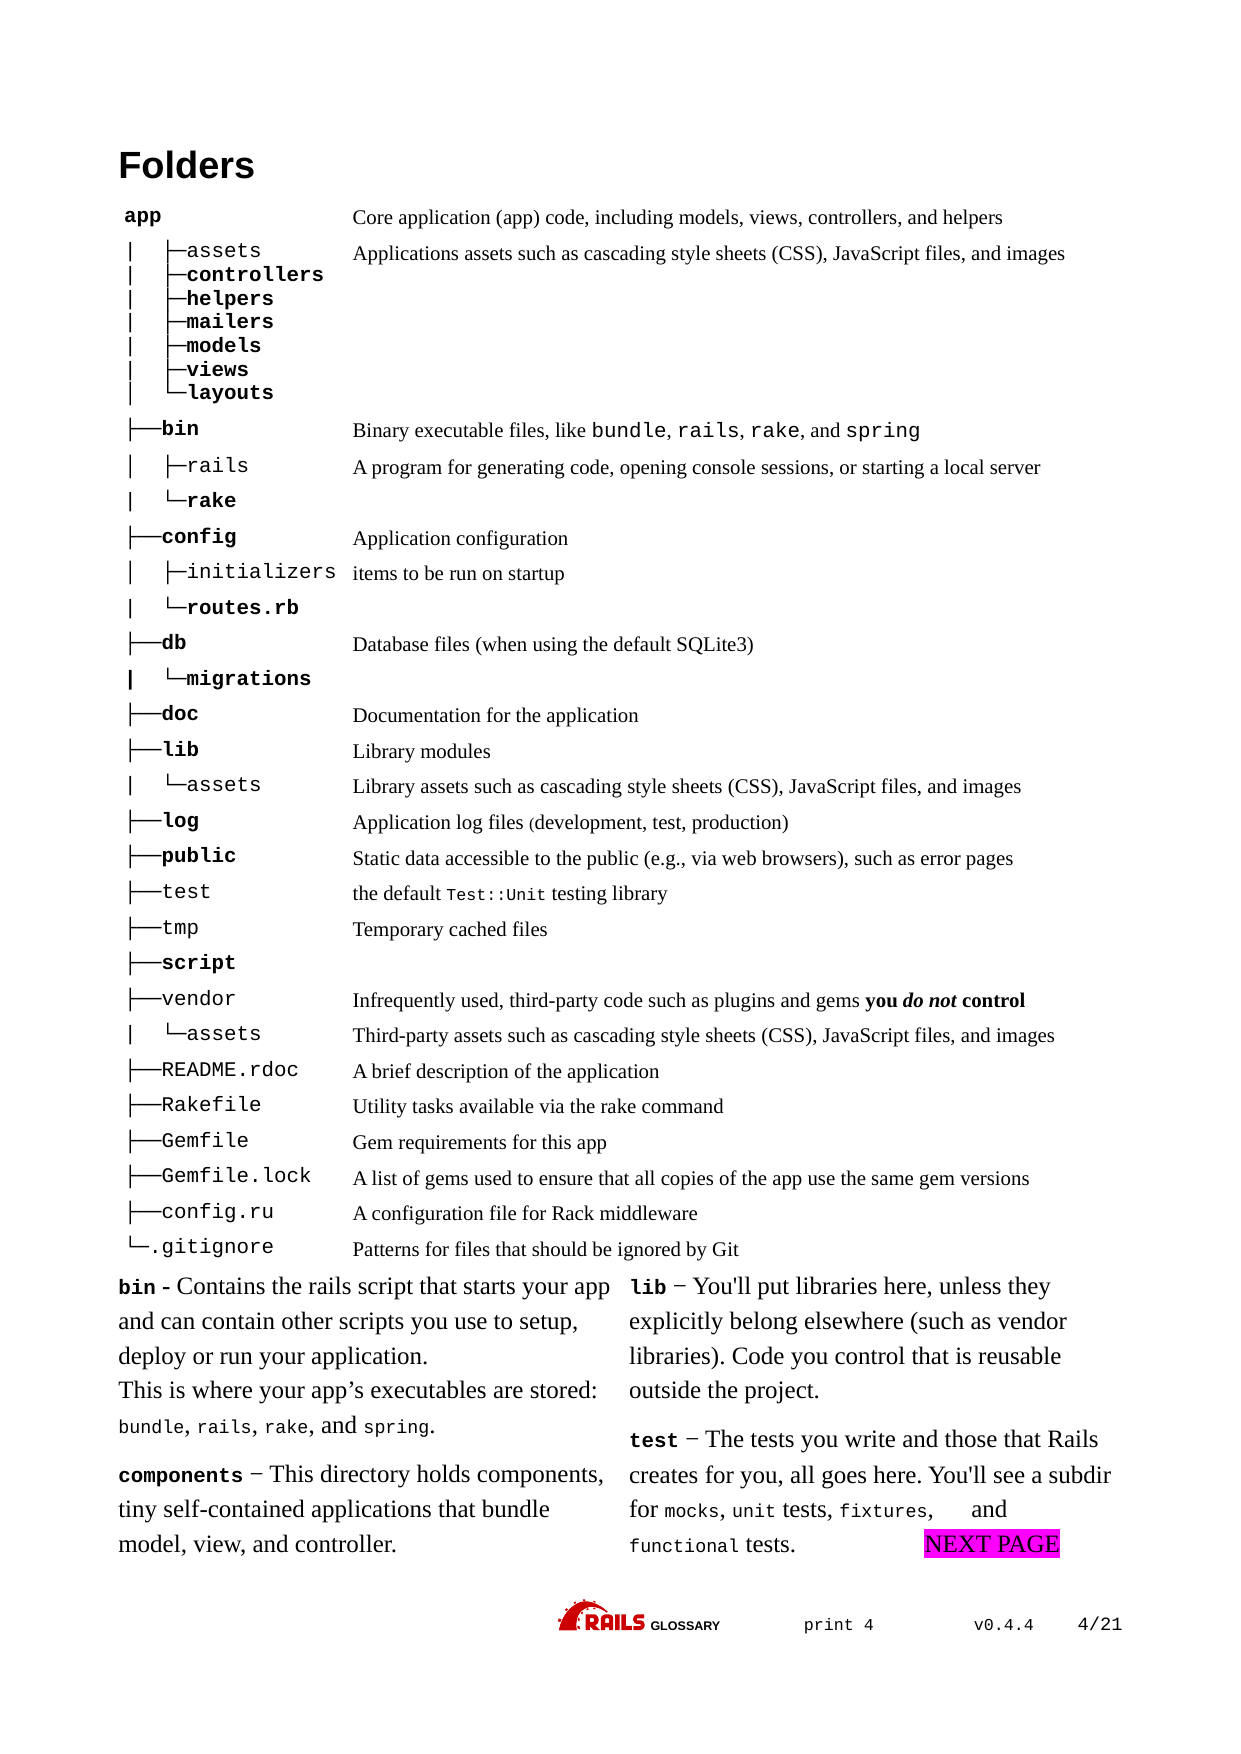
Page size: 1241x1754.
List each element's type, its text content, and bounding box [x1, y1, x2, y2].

table_cell | └─migrations [118, 662, 347, 698]
table_cell Applications assets such as cascading style sheets (CSS), JavaScript files, and images [347, 235, 1120, 412]
table_cell Temporary cached files [347, 911, 1120, 947]
table_cell Application log files (development, test, production) [347, 804, 1120, 840]
text test − The tests you write and those that Rails creates for you, all goes here. You'll see a subdir for mocks, unit tests, fixtures, and functional tests. NEXT PAGE [629, 1424, 1122, 1558]
subtitle Folders [118, 143, 611, 187]
table_cell A list of gems used to ensure that all copies of the app use the same gem versions [347, 1160, 1120, 1195]
table_cell ├──log [118, 804, 347, 840]
table_cell A brief description of the application [347, 1053, 1120, 1089]
table_cell ├──README.rdoc [118, 1053, 347, 1089]
table_cell Binary executable files, like bundle, rails, rake, and spring [347, 412, 1120, 449]
text lib − You'll put libraries here, unless they explicitly belong elsewhere (such as vendor libraries). Code you control that is reusable outside the project. [629, 1271, 1122, 1404]
table_cell | └─assets [118, 1018, 347, 1053]
table_cell ├──Rakefile [118, 1089, 347, 1124]
text bin - Contains the rails script that starts your app and can contain other scripts you use to setup, deploy or run your application. This is where your app’s executables are stored: bundle, rails, rake, and spring. [118, 1271, 611, 1439]
table_cell ├──Gemfile.lock [118, 1160, 347, 1195]
table_cell ├──doc [118, 698, 347, 733]
table_cell | └─routes.rb [118, 591, 347, 627]
table_cell [347, 662, 1120, 698]
table_cell Infrequently used, third-party code such as plugins and gems you do not control [347, 982, 1120, 1018]
table_cell Library assets such as cascading style sheets (CSS), JavaScript files, and images [347, 769, 1120, 804]
table_cell Documentation for the application [347, 698, 1120, 733]
table_header Core application (app) code, including models, views, controllers, and helpers [347, 199, 1120, 235]
table_cell [347, 485, 1120, 520]
table_cell ├──config.ru [118, 1195, 347, 1231]
table_cell ├──public [118, 840, 347, 875]
table_cell │ ├─rails [118, 449, 347, 484]
table_cell ├──db [118, 627, 347, 662]
table_cell Application configuration [347, 520, 1120, 556]
table_cell ├──tmp [118, 911, 347, 947]
table_cell ├──vendor [118, 982, 347, 1018]
table_cell Third-party assets such as cascading style sheets (CSS), JavaScript files, and images [347, 1018, 1120, 1053]
table_cell | └─rake [118, 485, 347, 520]
table_cell ├──Gemfile [118, 1124, 347, 1160]
table_cell the default Test::Unit testing library [347, 875, 1120, 911]
table_cell ├──bin [118, 412, 347, 449]
table_cell items to be run on startup [347, 556, 1120, 591]
table_cell [347, 947, 1120, 982]
table_cell | └─assets [118, 769, 347, 804]
table_cell A program for generating code, opening console sessions, or starting a local server [347, 449, 1120, 484]
table_cell ├──script [118, 947, 347, 982]
table_cell └─.gitignore [118, 1231, 347, 1266]
table_cell Static data accessible to the public (e.g., via web browsers), such as error pages [347, 840, 1120, 875]
table_cell A configuration file for Rack middleware [347, 1195, 1120, 1231]
text components − This directory holds components, tiny self-contained applications that bundle model, view, and controller. [118, 1459, 611, 1558]
table_cell Utility tasks available via the rake command [347, 1089, 1120, 1124]
table_cell Gem requirements for this app [347, 1124, 1120, 1160]
table_cell ├──config [118, 520, 347, 556]
table_cell Library modules [347, 733, 1120, 769]
table_cell ├──test [118, 875, 347, 911]
table_cell [347, 591, 1120, 627]
table_cell | ├─assets | ├─controllers | ├─helpers | ├─mailers | ├─models | ├─views │ └─layouts [118, 235, 347, 412]
table_header app [118, 199, 347, 235]
table_cell Database files (when using the default SQLite3) [347, 627, 1120, 662]
table_cell ├──lib [118, 733, 347, 769]
table_cell │ ├─initializers [118, 556, 347, 591]
table_cell Patterns for files that should be ignored by Git [347, 1231, 1120, 1266]
